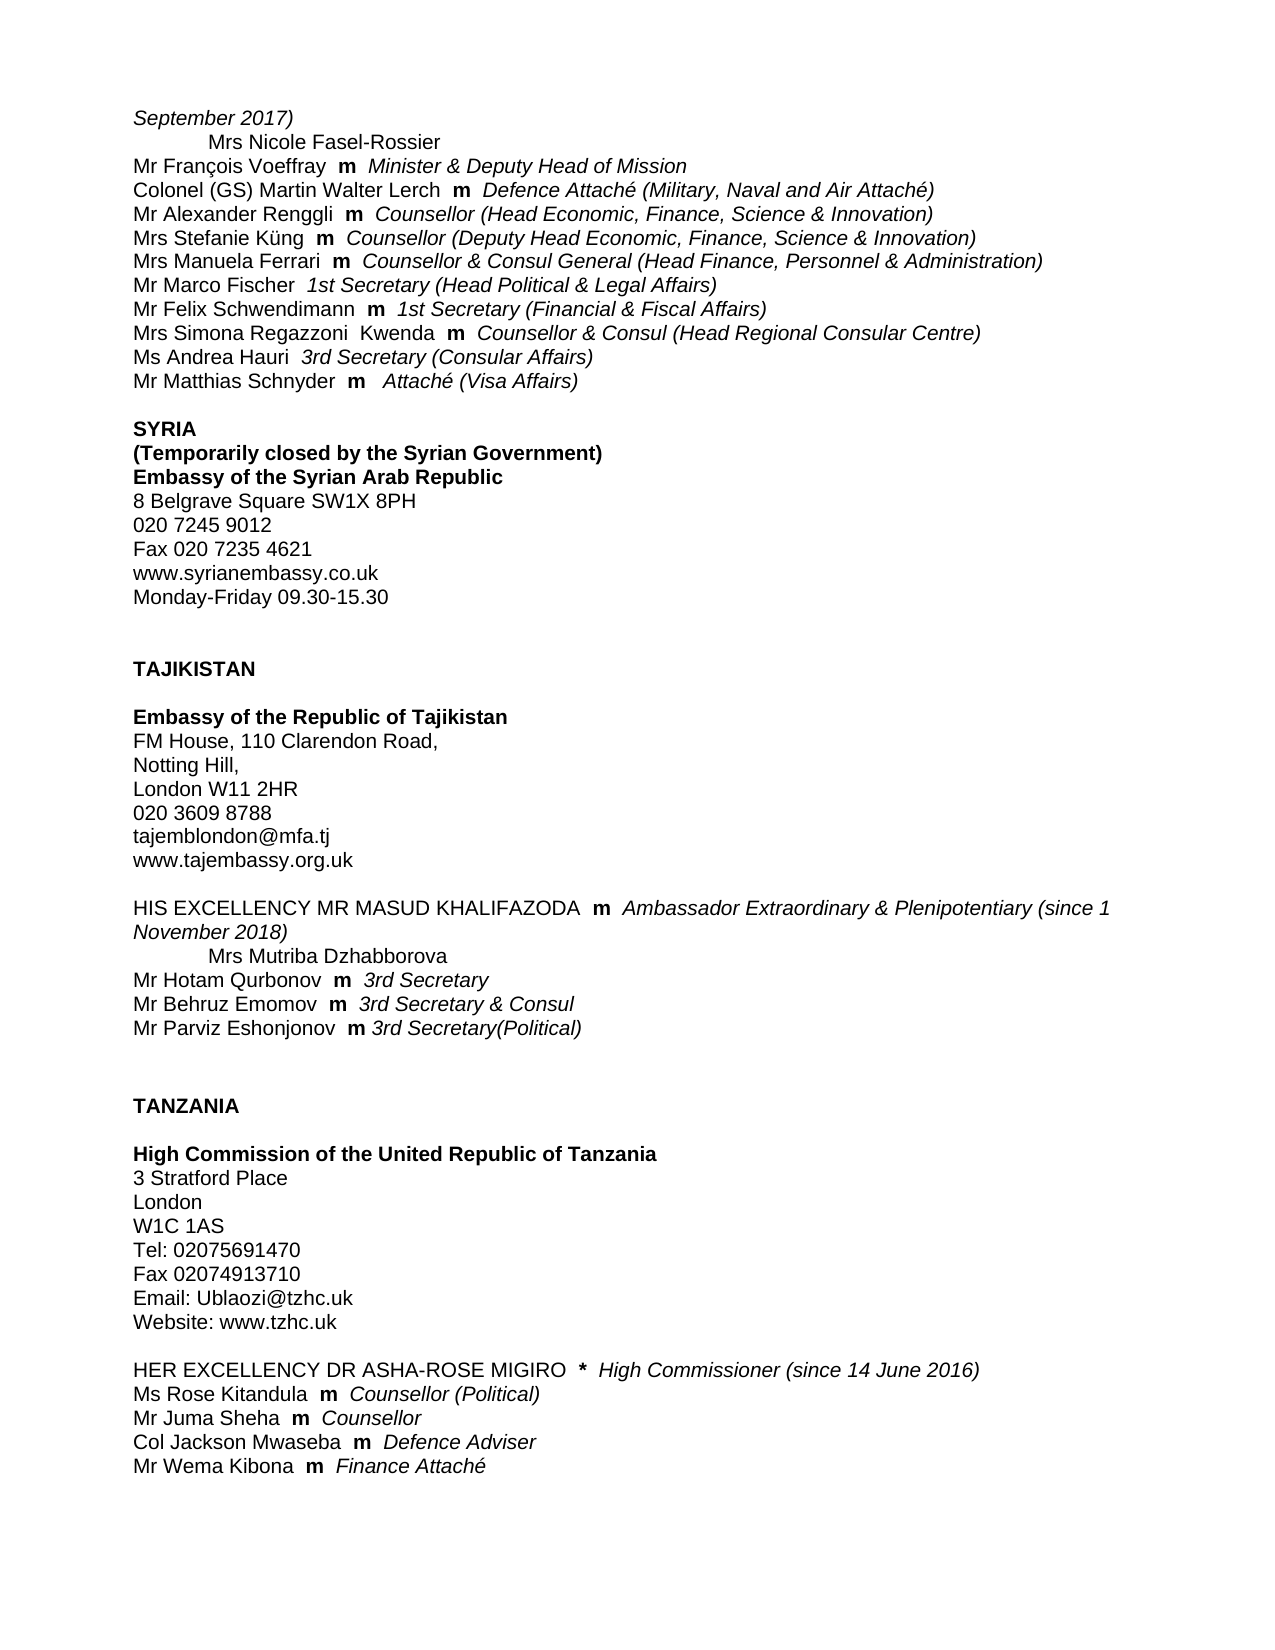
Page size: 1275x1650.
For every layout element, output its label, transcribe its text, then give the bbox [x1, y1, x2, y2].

text Website: www.tzhc.uk [133, 1310, 1181, 1334]
text tajemblondon@mfa.tj [133, 824, 1181, 848]
text Mr Matthias Schnyder m Attaché (Visa Affairs) [133, 369, 1181, 393]
text Mr Felix Schwendimann m 1st Secretary (Financial & Fiscal Affairs) [133, 297, 1181, 321]
text Embassy of the Republic of Tajikistan [133, 704, 1181, 728]
subtitle TANZANIA [133, 1094, 1181, 1118]
text FM House, 110 Clarendon Road, [133, 728, 1181, 752]
text (Temporarily closed by the Syrian Government) [133, 441, 1181, 465]
text Mr Parviz Eshonjonov m 3rd Secretary(Political) [133, 1016, 1181, 1040]
text Mr Marco Fischer 1st Secretary (Head Political & Legal Affairs) [133, 273, 1181, 297]
text Embassy of the Syrian Arab Republic [133, 465, 1181, 489]
text HIS EXCELLENCY MR MASUD KHALIFAZODA m Ambassador Extraordinary & Plenipotentiary (since 1 November 2018) [133, 896, 1181, 944]
text Mr Behruz Emomov m 3rd Secretary & Consul [133, 992, 1181, 1016]
text 020 3609 8788 [133, 800, 1181, 824]
text Mr Alexander Renggli m Counsellor (Head Economic, Finance, Science & Innovation) [133, 201, 1181, 225]
text Notting Hill, [133, 752, 1181, 776]
text Fax 02074913710 [133, 1262, 1181, 1286]
text www.tajembassy.org.uk [133, 848, 1181, 872]
text Col Jackson Mwaseba m Defence Adviser [133, 1430, 1181, 1454]
text Fax 020 7235 4621 [133, 537, 1181, 561]
text Colonel (GS) Martin Walter Lerch m Defence Attaché (Military, Naval and Air Attaché) [133, 177, 1181, 201]
text Monday-Friday 09.30-15.30 [133, 585, 1181, 609]
text HER EXCELLENCY DR ASHA-ROSE MIGIRO * High Commissioner (since 14 June 2016) [133, 1358, 1181, 1382]
text Ms Rose Kitandula m Counsellor (Political) [133, 1382, 1181, 1406]
text London [133, 1190, 1181, 1214]
text September 2017) [133, 106, 1181, 129]
text Mr Juma Sheha m Counsellor [133, 1406, 1181, 1430]
text 8 Belgrave Square SW1X 8PH [133, 489, 1181, 513]
subtitle SYRIA [133, 417, 1181, 441]
text 020 7245 9012 [133, 513, 1181, 537]
text W1C 1AS [133, 1214, 1181, 1238]
text Email: Ublaozi@tzhc.uk [133, 1286, 1181, 1310]
text TAJIKISTAN [133, 657, 1181, 681]
text High Commission of the United Republic of Tanzania [133, 1142, 1181, 1166]
text Ms Andrea Hauri 3rd Secretary (Consular Affairs) [133, 345, 1181, 369]
text Mrs Simona Regazzoni Kwenda m Counsellor & Consul (Head Regional Consular Centre) [133, 321, 1181, 345]
text Mr Wema Kibona m Finance Attaché [133, 1454, 1181, 1478]
text Mr François Voeffray m Minister & Deputy Head of Mission [133, 153, 1181, 177]
text Mrs Stefanie Küng m Counsellor (Deputy Head Economic, Finance, Science & Innovation) [133, 225, 1181, 249]
text www.syrianembassy.co.uk [133, 561, 1181, 585]
text Tel: 02075691470 [133, 1238, 1181, 1262]
text Mrs Manuela Ferrari m Counsellor & Consul General (Head Finance, Personnel & Administration) [133, 249, 1181, 273]
text Mr Hotam Qurbonov m 3rd Secretary [133, 968, 1181, 992]
text 3 Stratford Place [133, 1166, 1181, 1190]
text Mrs Mutriba Dzhabborova [133, 944, 1181, 968]
text Mrs Nicole Fasel-Rossier [133, 129, 1181, 153]
text London W11 2HR [133, 776, 1181, 800]
